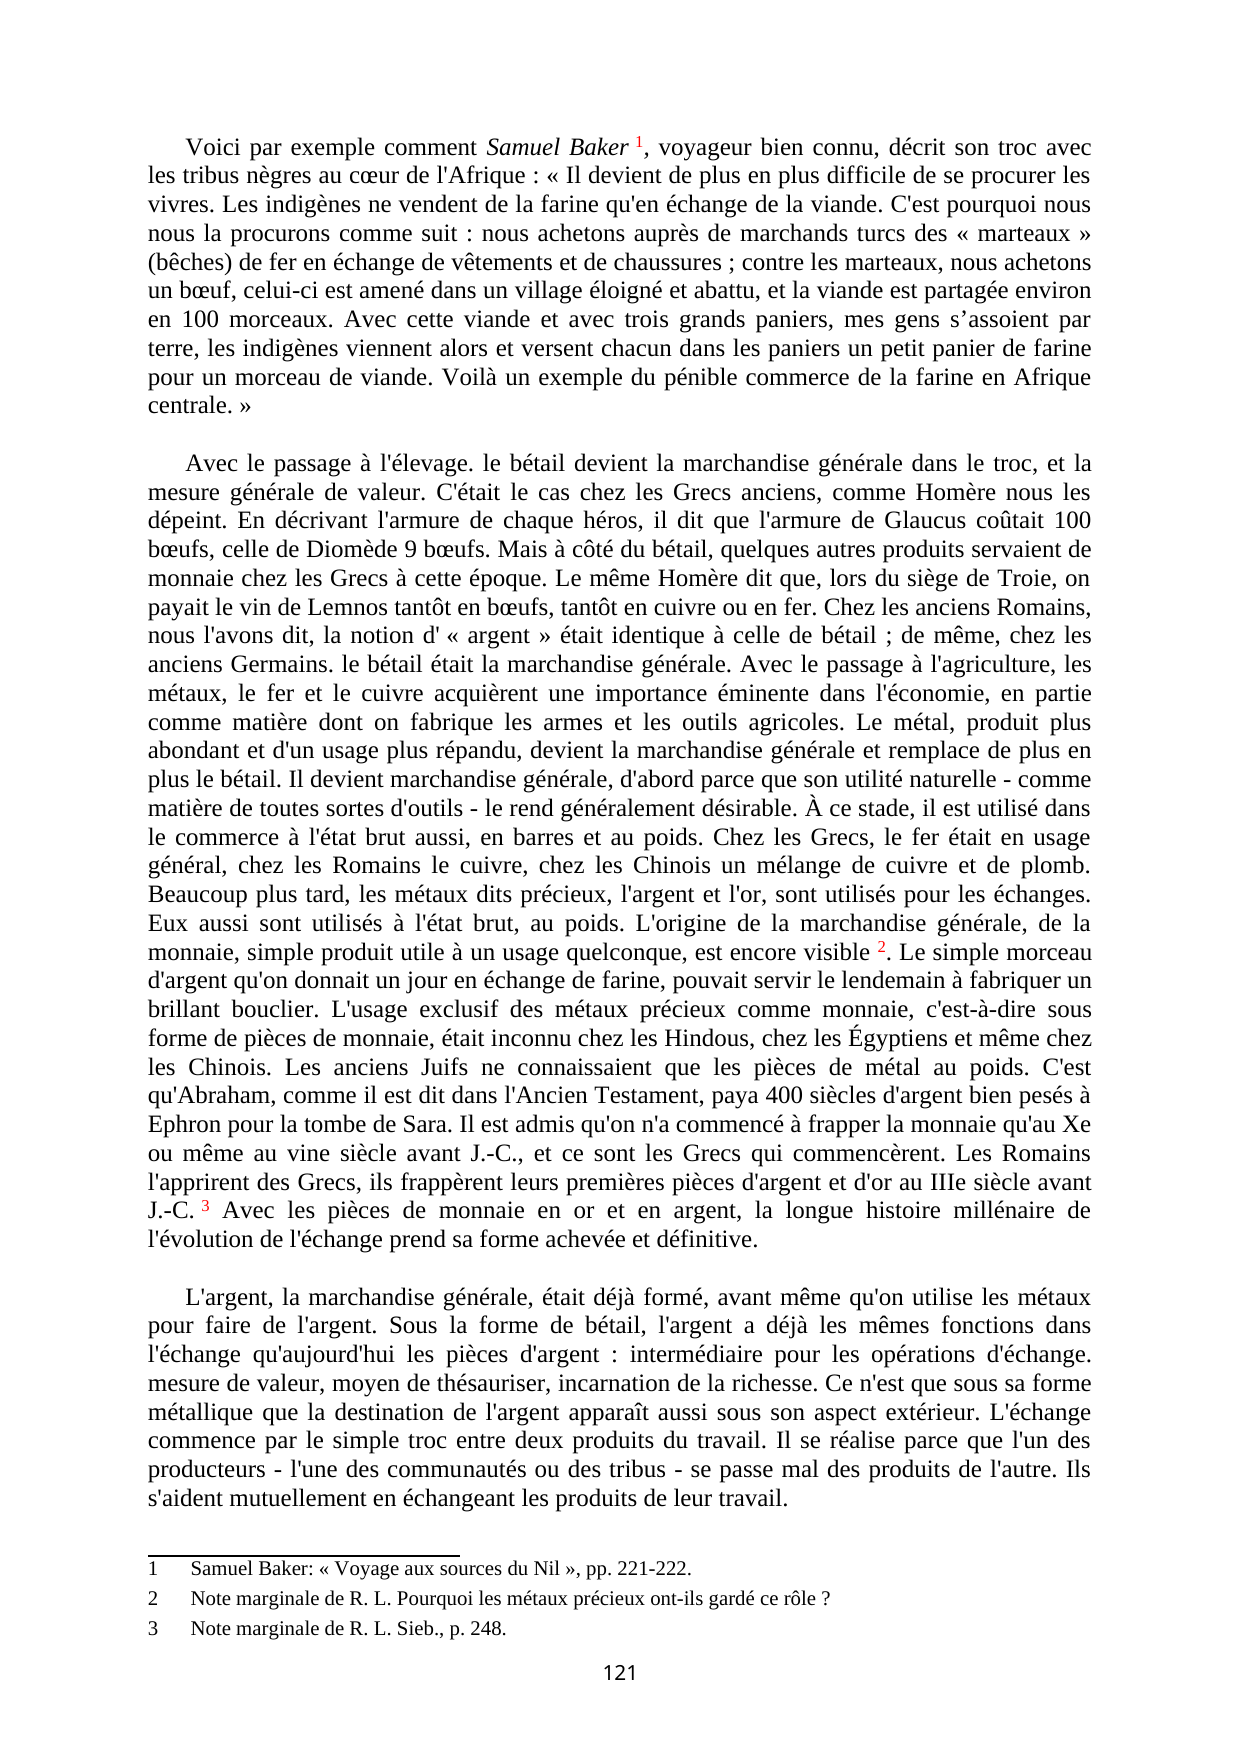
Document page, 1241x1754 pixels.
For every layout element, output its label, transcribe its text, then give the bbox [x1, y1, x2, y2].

text L'argent, la marchandise générale, était déjà formé, avant même qu'on utilise les métaux pour faire de l'argent. Sous la forme de bétail, l'argent a déjà les mêmes fonctions dans l'échange qu'aujourd'hui les pièces d'argent : intermédiaire pour les opérations d'échange. mesure de valeur, moyen de thésauriser, incarnation de la richesse. Ce n'est que sous sa forme métallique que la destination de l'argent apparaît aussi sous son aspect extérieur. L'échange commence par le simple troc entre deux produits du travail. Il se réalise parce que l'un des producteurs - l'une des commu­nautés ou des tribus - se passe mal des produits de l'autre. Ils s'aident mutuellement en échangeant les produits de leur travail. [148, 1282, 1093, 1512]
text Note marginale de R. L. Pourquoi les métaux précieux ont-ils gardé ce rôle ? [148, 1586, 1093, 1610]
text Avec le passage à l'élevage. le bétail devient la marchandise générale dans le troc, et la mesure générale de valeur. C'était le cas chez les Grecs anciens, comme Homère nous les dépeint. En décrivant l'armure de chaque héros, il dit que l'armure de Glaucus coûtait 100 bœufs, celle de Diomède 9 bœufs. Mais à côté du bétail, quelques autres produits servaient de monnaie chez les Grecs à cette époque. Le même Homère dit que, lors du siège de Troie, on payait le vin de Lemnos tantôt en bœufs, tantôt en cuivre ou en fer. Chez les anciens Romains, nous l'avons dit, la notion d' « argent » était identique à celle de bétail ; de même, chez les anciens Germains. le bétail était la marchandise générale. Avec le passage à l'agriculture, les métaux, le fer et le cuivre acquièrent une importance éminente dans l'économie, en partie comme matière dont on fabrique les armes et les outils agricoles. Le métal, produit plus abondant et d'un usage plus répandu, devient la marchandise générale et remplace de plus en plus le bétail. Il devient marchandise générale, d'abord parce que son utilité naturelle - comme matière de toutes sortes d'outils - le rend généralement désirable. À ce stade, il est utilisé dans le commerce à l'état brut aussi, en barres et au poids. Chez les Grecs, le fer était en usage général, chez les Romains le cuivre, chez les Chinois un mélange de cuivre et de plomb. Beaucoup plus tard, les métaux dits précieux, l'argent et l'or, sont utilisés pour les échanges. Eux aussi sont utilisés à l'état brut, au poids. L'origine de la marchandise générale, de la monnaie, simple produit utile à un usage quelconque, est encore visible . Le simple morceau d'argent qu'on donnait un jour en échange de farine, pouvait servir le lendemain à fabriquer un brillant bouclier. L'usage exclusif des métaux précieux comme monnaie, c'est-à-dire sous forme de pièces de monnaie, était inconnu chez les Hindous, chez les Égyptiens et même chez les Chinois. Les anciens Juifs ne connaissaient que les pièces de métal au poids. C'est qu'Abraham, comme il est dit dans l'Ancien Testament, paya 400 siècles d'argent bien pesés à Ephron pour la tombe de Sara. Il est admis qu'on n'a commencé à frapper la monnaie qu'au Xe ou même au vine siècle avant J.-C., et ce sont les Grecs qui commencèrent. Les Romains l'apprirent des Grecs, ils frappèrent leurs premières pièces d'argent et d'or au IIIe siècle avant J.-C. Avec les pièces de monnaie en or et en argent, la longue histoire millénaire de l'évolution de l'échange prend sa forme achevée et définitive. [148, 448, 1093, 1253]
text Note marginale de R. L. Sieb., p. 248. [148, 1616, 1093, 1640]
text Samuel Baker: « Voyage aux sources du Nil », pp. 221-222. [148, 1556, 1093, 1580]
text Voici par exemple comment Samuel Baker , voyageur bien connu, décrit son troc avec les tribus nègres au cœur de l'Afrique : « Il devient de plus en plus difficile de se procurer les vivres. Les indigènes ne vendent de la farine qu'en échange de la viande. C'est pourquoi nous nous la procurons comme suit : nous achetons auprès de marchands turcs des « marteaux » (bêches) de fer en échange de vêtements et de chaussures ; contre les marteaux, nous achetons un bœuf, celui-ci est amené dans un village éloigné et abattu, et la viande est partagée environ en 100 morceaux. Avec cette viande et avec trois grands paniers, mes gens s’assoient par terre, les indigènes viennent alors et versent chacun dans les paniers un petit panier de farine pour un morceau de viande. Voilà un exemple du pénible commerce de la farine en Afrique centrale. » [148, 132, 1093, 419]
